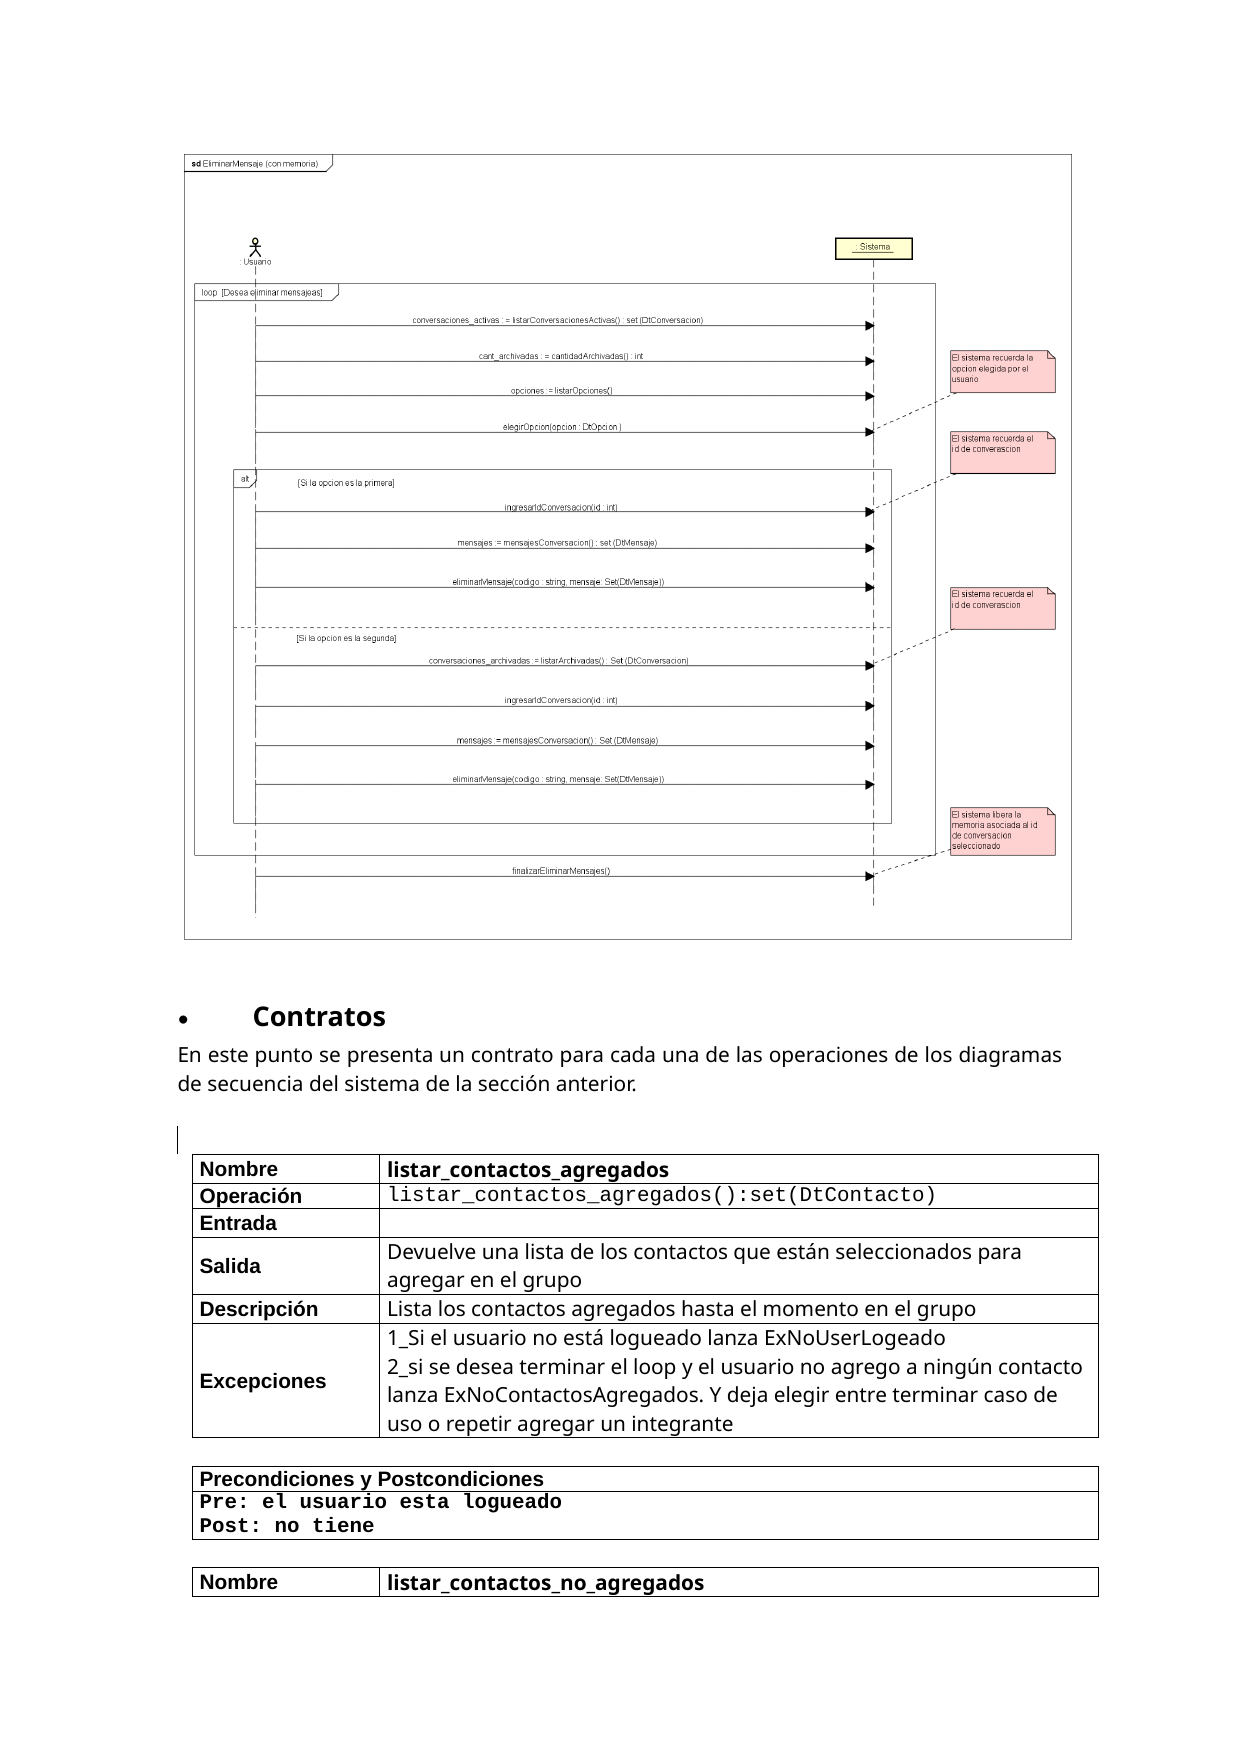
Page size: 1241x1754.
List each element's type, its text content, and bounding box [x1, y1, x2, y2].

table_cell Entrada [193, 1209, 379, 1237]
table_cell Devuelve una lista de los contactos que están seleccionados para agregar en el grupo [380, 1238, 1098, 1294]
table_header Nombre [193, 1155, 379, 1183]
list Contratos [177, 997, 1063, 1034]
table_header Precondiciones y Postcondiciones [193, 1467, 1098, 1491]
table_cell Pre: el usuario esta logueado Post: no tiene [193, 1492, 1098, 1538]
table_header Nombre [193, 1568, 379, 1596]
table_cell [380, 1209, 1098, 1237]
table_cell listar_contactos_agregados():set(DtContacto) [380, 1184, 1098, 1208]
table_cell Excepciones [193, 1324, 379, 1437]
table_header listar_contactos_agregados [380, 1155, 1098, 1183]
table_cell Descripción [193, 1295, 379, 1323]
table_cell 1_Si el usuario no está logueado lanza ExNoUserLogeado 2_si se desea terminar el loop y el usuario no agrego a ningún contacto lanza ExNoContactosAgregados. Y deja elegir entre terminar caso de uso o repetir agregar un integrante [380, 1324, 1098, 1437]
table_cell Operación [193, 1184, 379, 1208]
table_cell Salida [193, 1238, 379, 1294]
table_header listar_contactos_no_agregados [380, 1568, 1098, 1596]
text En este punto se presenta un contrato para cada una de las operaciones de los diagramas de secuencia del sistema de la sección anterior. [177, 1041, 1063, 1097]
table_cell Lista los contactos agregados hasta el momento en el grupo [380, 1295, 1098, 1323]
